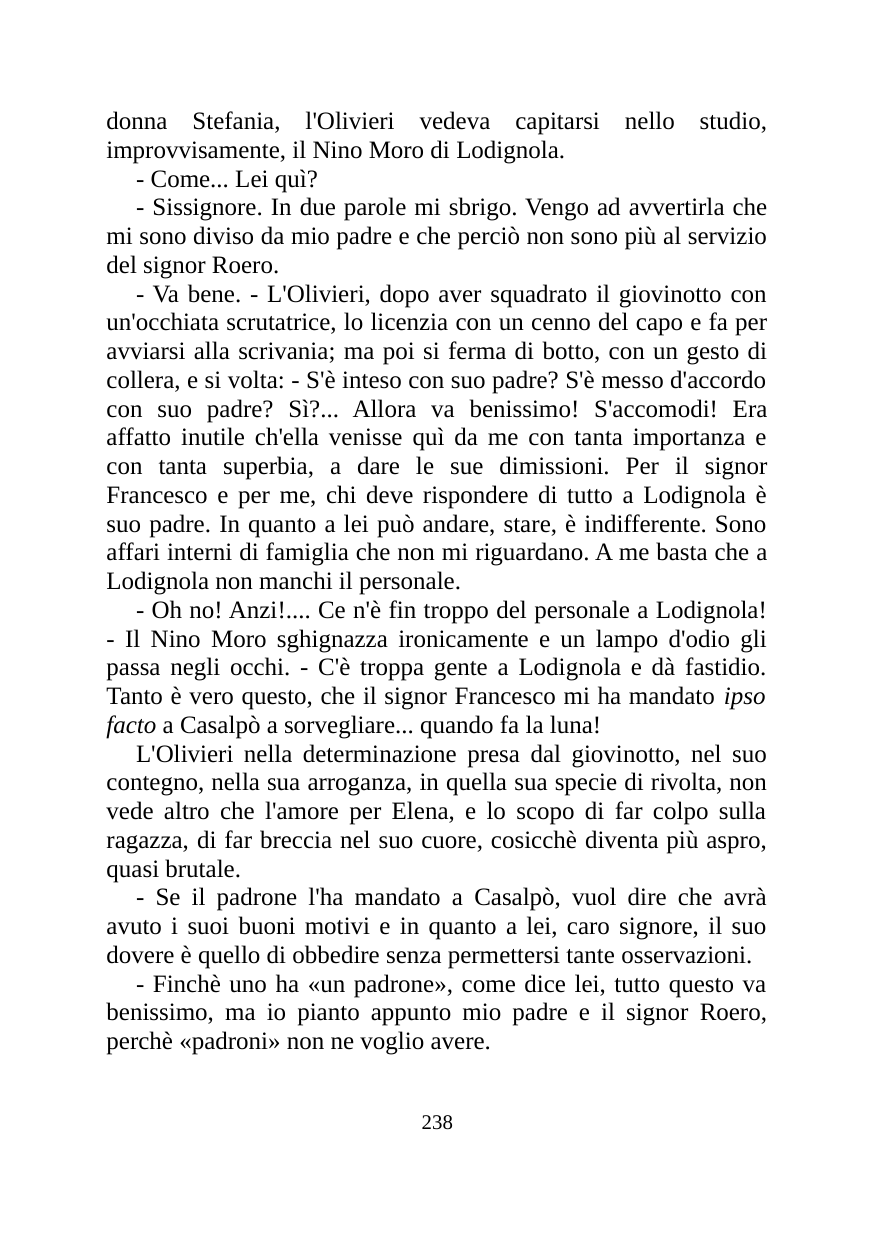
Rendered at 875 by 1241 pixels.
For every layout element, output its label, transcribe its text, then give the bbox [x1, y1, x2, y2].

text - Se il padrone l'ha mandato a Casalpò, vuol dire che avrà avuto i suoi buoni motivi e in quanto a lei, caro signore, il suo dovere è quello di obbedire senza permettersi tante osservazioni. [106, 882, 768, 969]
text - Va bene. - L'Olivieri, dopo aver squadrato il giovinotto con un'occhiata scrutatrice, lo licenzia con un cenno del capo e fa per avviarsi alla scrivania; ma poi si ferma di botto, con un gesto di collera, e si volta: - S'è inteso con suo padre? S'è messo d'accordo con suo padre? Sì?... Allora va benissimo! S'accomodi! Era affatto inutile ch'ella venisse quì da me con tanta importanza e con tanta superbia, a dare le sue dimissioni. Per il signor Francesco e per me, chi deve rispondere di tutto a Lodignola è suo padre. In quanto a lei può andare, stare, è indifferente. Sono affari interni di famiglia che non mi riguardano. A me basta che a Lodignola non manchi il personale. [106, 279, 768, 595]
text L'Olivieri nella determinazione presa dal giovinotto, nel suo contegno, nella sua arroganza, in quella sua specie di rivolta, non vede altro che l'amore per Elena, e lo scopo di far colpo sulla ragazza, di far breccia nel suo cuore, cosicchè diventa più aspro, quasi brutale. [106, 739, 768, 882]
text - Sissignore. In due parole mi sbrigo. Vengo ad avvertirla che mi sono diviso da mio padre e che perciò non sono più al servizio del signor Roero. [106, 192, 768, 279]
text donna Stefania, l'Olivieri vedeva capitarsi nello studio, improvvisamente, il Nino Moro di Lodignola. [106, 106, 768, 164]
text - Oh no! Anzi!.... Ce n'è fin troppo del personale a Lodignola! - Il Nino Moro sghignazza ironicamente e un lampo d'odio gli passa negli occhi. - C'è troppa gente a Lodignola e dà fastidio. Tanto è vero questo, che il signor Francesco mi ha mandato ipso facto a Casalpò a sorvegliare... quando fa la luna! [106, 595, 768, 739]
text - Finchè uno ha «un padrone», come dice lei, tutto questo va benissimo, ma io pianto appunto mio padre e il signor Roero, perchè «padroni» non ne voglio avere. [106, 969, 768, 1055]
text - Come... Lei quì? [106, 164, 768, 192]
